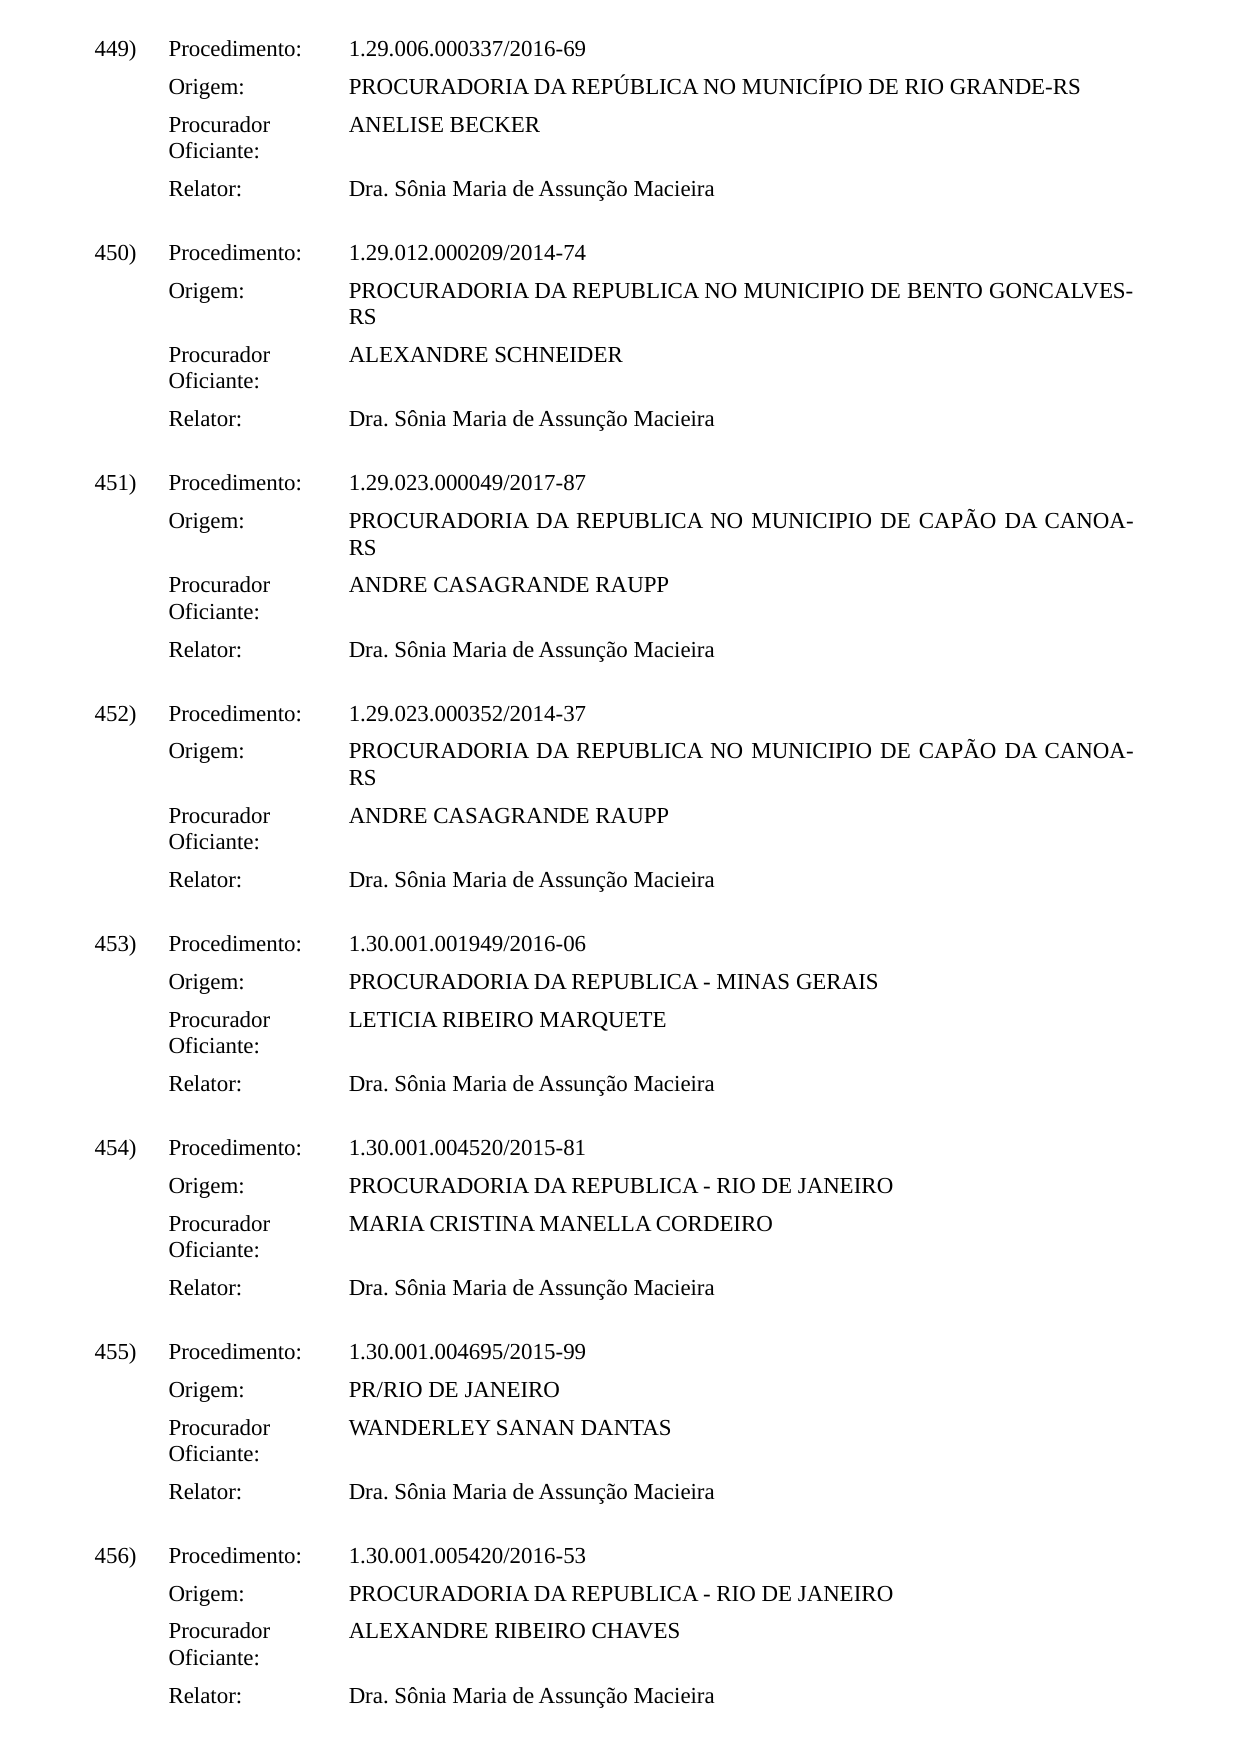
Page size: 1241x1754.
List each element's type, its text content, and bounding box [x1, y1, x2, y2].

table_header Procedimento: [163, 1128, 343, 1166]
table_cell PROCURADORIA DA REPUBLICA - MINAS GERAIS [343, 962, 1139, 1000]
table_cell Relator: [163, 860, 343, 898]
table_cell [89, 1166, 162, 1204]
table_cell PROCURADORIA DA REPUBLICA NO MUNICIPIO DE CAPÃO DA CANOA-RS [343, 502, 1139, 566]
table_cell [89, 105, 162, 169]
table_header 455) [89, 1332, 162, 1370]
table_cell [89, 566, 162, 630]
table_cell [89, 1000, 162, 1064]
table_header Procedimento: [163, 30, 343, 67]
table_header 450) [89, 234, 162, 271]
table_cell Dra. Sônia Maria de Assunção Macieira [343, 630, 1139, 668]
table_cell Procurador Oficiante: [163, 1000, 343, 1064]
table_cell PROCURADORIA DA REPUBLICA - RIO DE JANEIRO [343, 1166, 1139, 1204]
table_header Procedimento: [163, 234, 343, 271]
table_cell PR/RIO DE JANEIRO [343, 1370, 1139, 1408]
table_cell [89, 630, 162, 668]
table_cell Procurador Oficiante: [163, 796, 343, 860]
table_cell ANDRE CASAGRANDE RAUPP [343, 566, 1139, 630]
table_header 1.30.001.001949/2016-06 [343, 924, 1139, 962]
table_cell Origem: [163, 962, 343, 1000]
table_cell [89, 1268, 162, 1306]
table_cell ANDRE CASAGRANDE RAUPP [343, 796, 1139, 860]
table_cell [89, 1472, 162, 1510]
table_header 454) [89, 1128, 162, 1166]
table_cell Relator: [163, 630, 343, 668]
table_cell Procurador Oficiante: [163, 335, 343, 399]
table_cell ALEXANDRE SCHNEIDER [343, 335, 1139, 399]
table_cell PROCURADORIA DA REPUBLICA NO MUNICIPIO DE CAPÃO DA CANOA-RS [343, 732, 1139, 796]
table_cell [89, 271, 162, 335]
table_cell Origem: [163, 502, 343, 566]
table_cell Procurador Oficiante: [163, 105, 343, 169]
table_cell PROCURADORIA DA REPUBLICA NO MUNICIPIO DE BENTO GONCALVES-RS [343, 271, 1139, 335]
table_cell [89, 1612, 162, 1676]
table_header 453) [89, 924, 162, 962]
table_cell Relator: [163, 1268, 343, 1306]
table_header Procedimento: [163, 1332, 343, 1370]
table_cell Procurador Oficiante: [163, 1204, 343, 1268]
table_header 1.29.023.000049/2017-87 [343, 464, 1139, 502]
table_header 451) [89, 464, 162, 502]
table_cell [89, 1370, 162, 1408]
table_header 1.29.012.000209/2014-74 [343, 234, 1139, 271]
table_cell Dra. Sônia Maria de Assunção Macieira [343, 400, 1139, 437]
table_cell Dra. Sônia Maria de Assunção Macieira [343, 860, 1139, 898]
table_header Procedimento: [163, 464, 343, 502]
table_cell [89, 169, 162, 207]
table_cell Origem: [163, 271, 343, 335]
table_cell Dra. Sônia Maria de Assunção Macieira [343, 1268, 1139, 1306]
table_header 449) [89, 30, 162, 67]
table_cell Origem: [163, 67, 343, 105]
table_cell [89, 796, 162, 860]
table_header 456) [89, 1536, 162, 1574]
table_cell [89, 400, 162, 437]
table_cell Origem: [163, 1574, 343, 1612]
table_header 1.30.001.004695/2015-99 [343, 1332, 1139, 1370]
table_cell Origem: [163, 1166, 343, 1204]
table_cell Origem: [163, 1370, 343, 1408]
table_cell Origem: [163, 732, 343, 796]
table_cell Relator: [163, 1064, 343, 1102]
table_cell [89, 1676, 162, 1714]
table_cell Dra. Sônia Maria de Assunção Macieira [343, 1064, 1139, 1102]
table_cell Procurador Oficiante: [163, 566, 343, 630]
table_header 1.29.023.000352/2014-37 [343, 694, 1139, 732]
table_header 1.29.006.000337/2016-69 [343, 30, 1139, 67]
table_cell [89, 962, 162, 1000]
table_cell [89, 1574, 162, 1612]
table_cell Relator: [163, 400, 343, 437]
table_cell [89, 502, 162, 566]
table_cell Procurador Oficiante: [163, 1612, 343, 1676]
table_cell [89, 860, 162, 898]
table_cell [89, 1064, 162, 1102]
table_header 452) [89, 694, 162, 732]
table_cell PROCURADORIA DA REPÚBLICA NO MUNICÍPIO DE RIO GRANDE-RS [343, 67, 1139, 105]
table_header 1.30.001.004520/2015-81 [343, 1128, 1139, 1166]
table_cell Dra. Sônia Maria de Assunção Macieira [343, 1472, 1139, 1510]
table_header 1.30.001.005420/2016-53 [343, 1536, 1139, 1574]
table_header Procedimento: [163, 924, 343, 962]
table_cell Dra. Sônia Maria de Assunção Macieira [343, 169, 1139, 207]
table_cell [89, 1204, 162, 1268]
table_header Procedimento: [163, 1536, 343, 1574]
table_cell Relator: [163, 169, 343, 207]
table_cell WANDERLEY SANAN DANTAS [343, 1408, 1139, 1472]
table_cell ALEXANDRE RIBEIRO CHAVES [343, 1612, 1139, 1676]
table_header Procedimento: [163, 694, 343, 732]
table_cell Procurador Oficiante: [163, 1408, 343, 1472]
table_cell MARIA CRISTINA MANELLA CORDEIRO [343, 1204, 1139, 1268]
table_cell [89, 335, 162, 399]
table_cell [89, 732, 162, 796]
table_cell Dra. Sônia Maria de Assunção Macieira [343, 1676, 1139, 1714]
table_cell LETICIA RIBEIRO MARQUETE [343, 1000, 1139, 1064]
table_cell Relator: [163, 1472, 343, 1510]
table_cell [89, 1408, 162, 1472]
table_cell [89, 67, 162, 105]
table_cell ANELISE BECKER [343, 105, 1139, 169]
table_cell Relator: [163, 1676, 343, 1714]
table_cell PROCURADORIA DA REPUBLICA - RIO DE JANEIRO [343, 1574, 1139, 1612]
